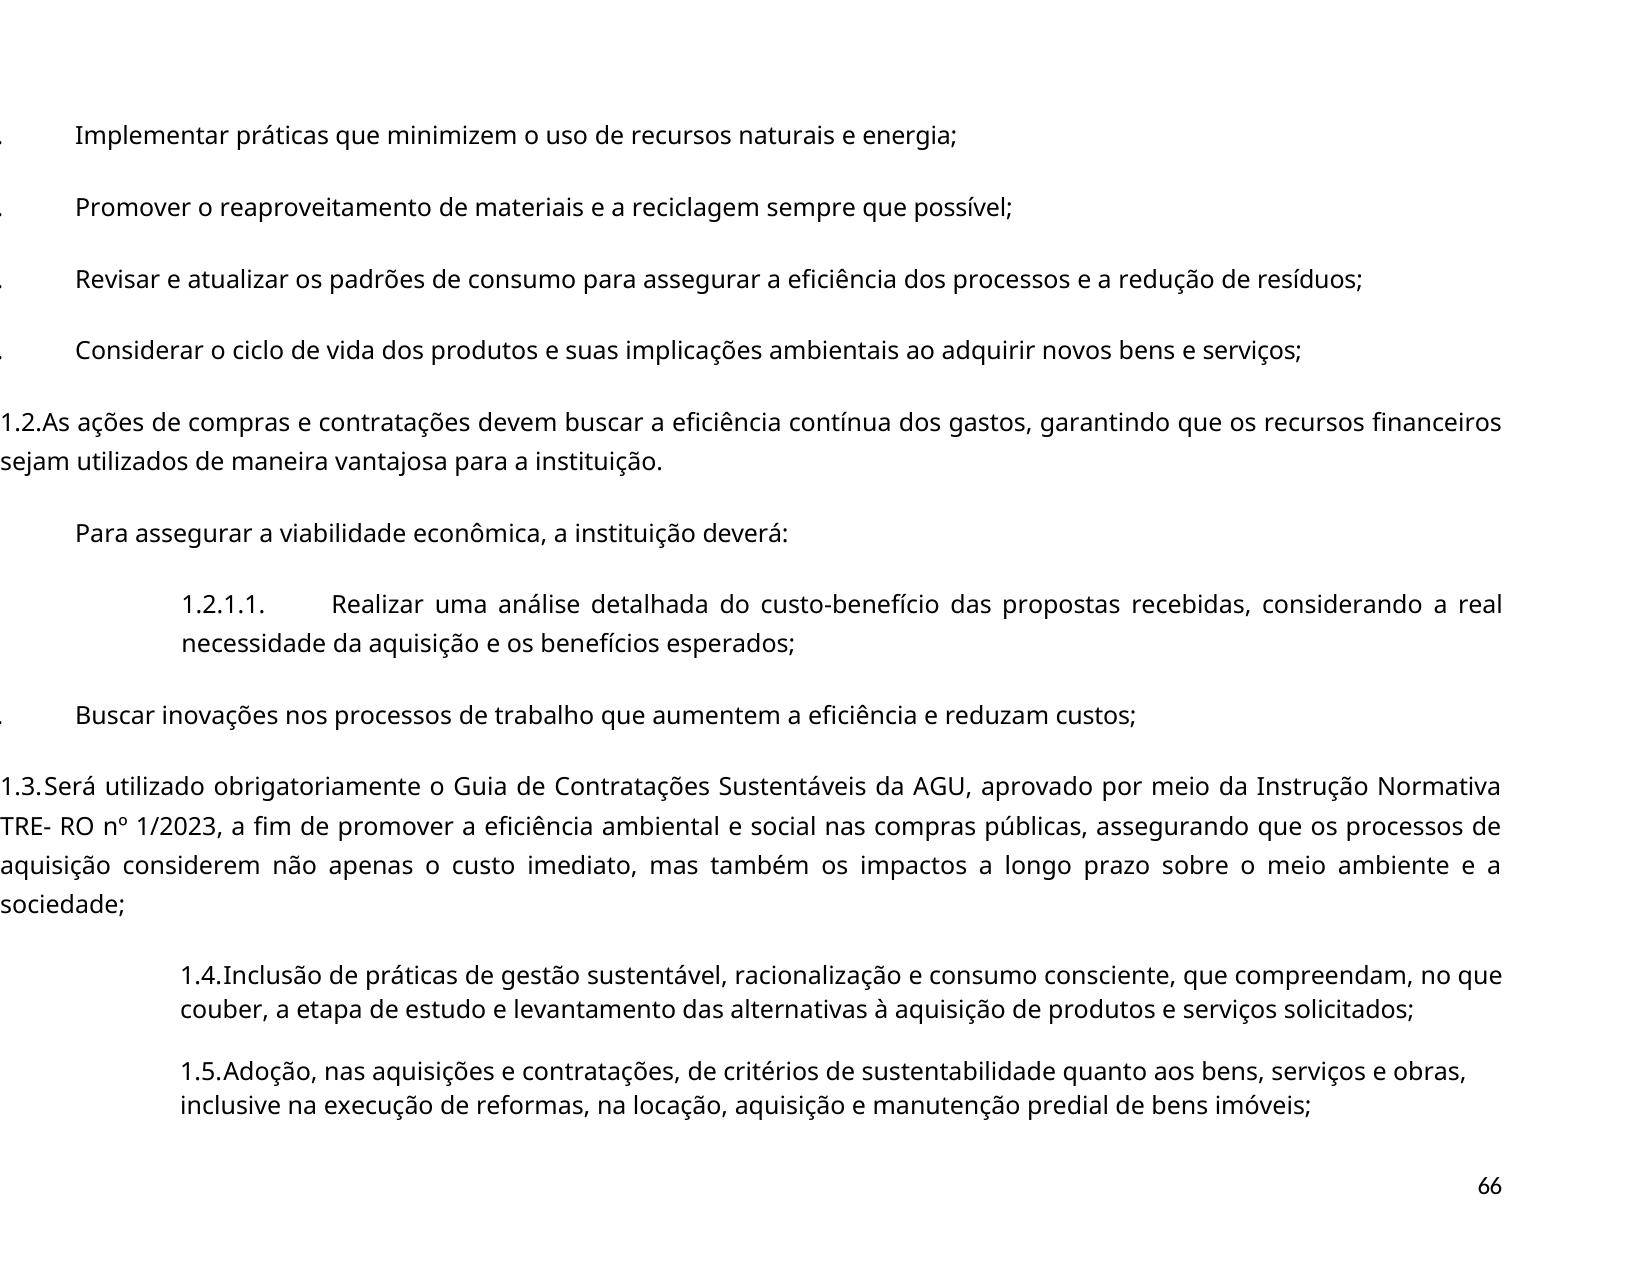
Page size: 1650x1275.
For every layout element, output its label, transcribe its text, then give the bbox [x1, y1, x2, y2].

list Inclusão de práticas de gestão sustentável, racionalização e consumo consciente, que compreendam, no que couber, a etapa de estudo e levantamento das alternativas à aquisição de produtos e serviços solicitados; [180, 958, 1503, 1026]
list Buscar inovações nos processos de trabalho que aumentem a eficiência e reduzam custos; [0, 697, 1650, 731]
list Promover o reaproveitamento de materiais e a reciclagem sempre que possível; [0, 190, 1650, 224]
list Revisar e atualizar os padrões de consumo para assegurar a eficiência dos processos e a redução de resíduos; [0, 261, 1650, 296]
list Será utilizado obrigatoriamente o Guia de Contratações Sustentáveis da AGU, aprovado por meio da Instrução Normativa TRE- RO nº 1/2023, a fim de promover a eficiência ambiental e social nas compras públicas, assegurando que os processos de aquisição considerem não apenas o custo imediato, mas também os impactos a longo prazo sobre o meio ambiente e a sociedade; [0, 769, 1503, 921]
list Implementar práticas que minimizem o uso de recursos naturais e energia; [0, 118, 1650, 152]
list Para assegurar a viabilidade econômica, a instituição deverá: [0, 515, 1650, 549]
list Realizar uma análise detalhada do custo-benefício das propostas recebidas, considerando a real necessidade da aquisição e os benefícios esperados; [181, 587, 1503, 660]
list As ações de compras e contratações devem buscar a eficiência contínua dos gastos, garantindo que os recursos financeiros sejam utilizados de maneira vantajosa para a instituição. [0, 405, 1502, 478]
list Adoção, nas aquisições e contratações, de critérios de sustentabilidade quanto aos bens, serviços e obras, inclusive na execução de reformas, na locação, aquisição e manutenção predial de bens imóveis; [180, 1053, 1503, 1122]
list Considerar o ciclo de vida dos produtos e suas implicações ambientais ao adquirir novos bens e serviços; [0, 333, 1650, 367]
